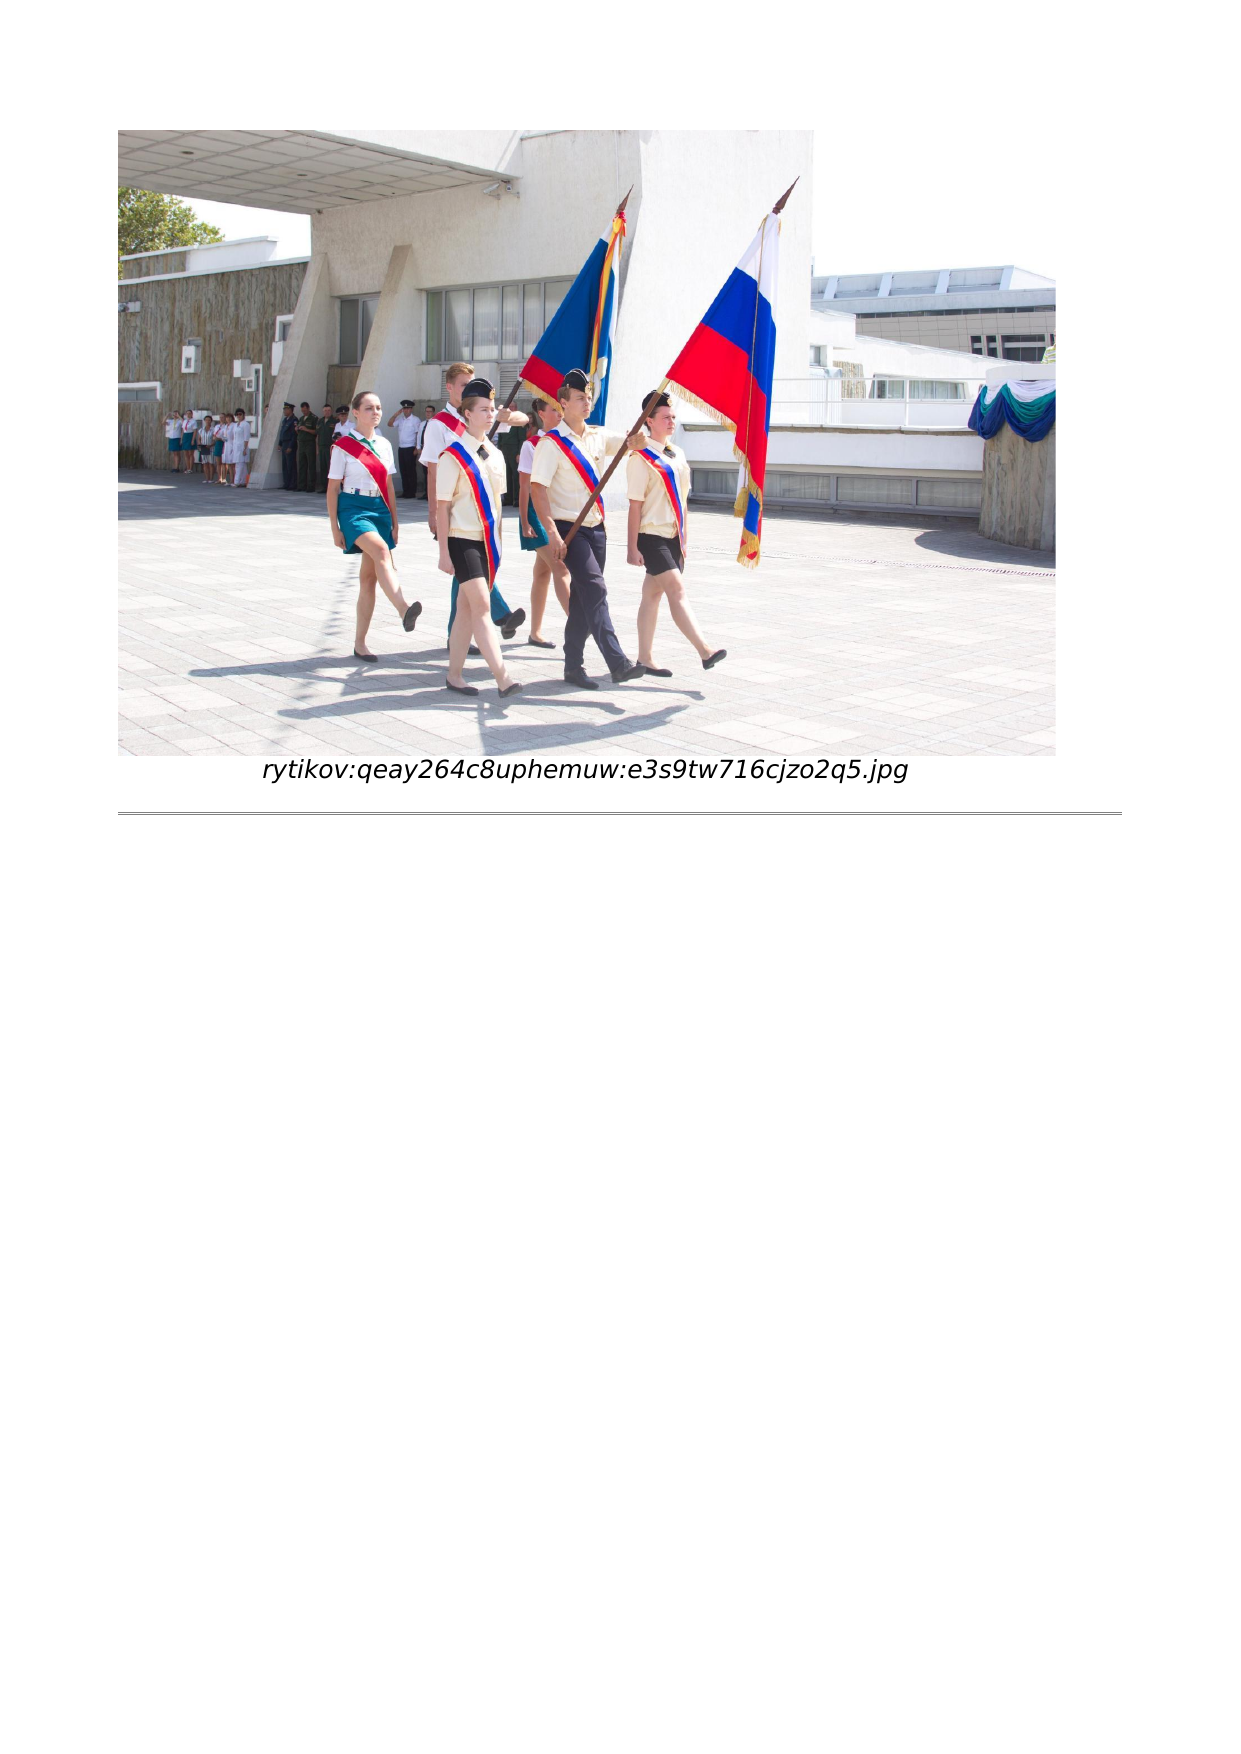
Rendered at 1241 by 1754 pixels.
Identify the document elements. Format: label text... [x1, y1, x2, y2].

text rytikov:qeay264c8uphemuw:e3s9tw716cjzo2q5.jpg [118, 756, 1056, 785]
picture [118, 130, 1056, 756]
